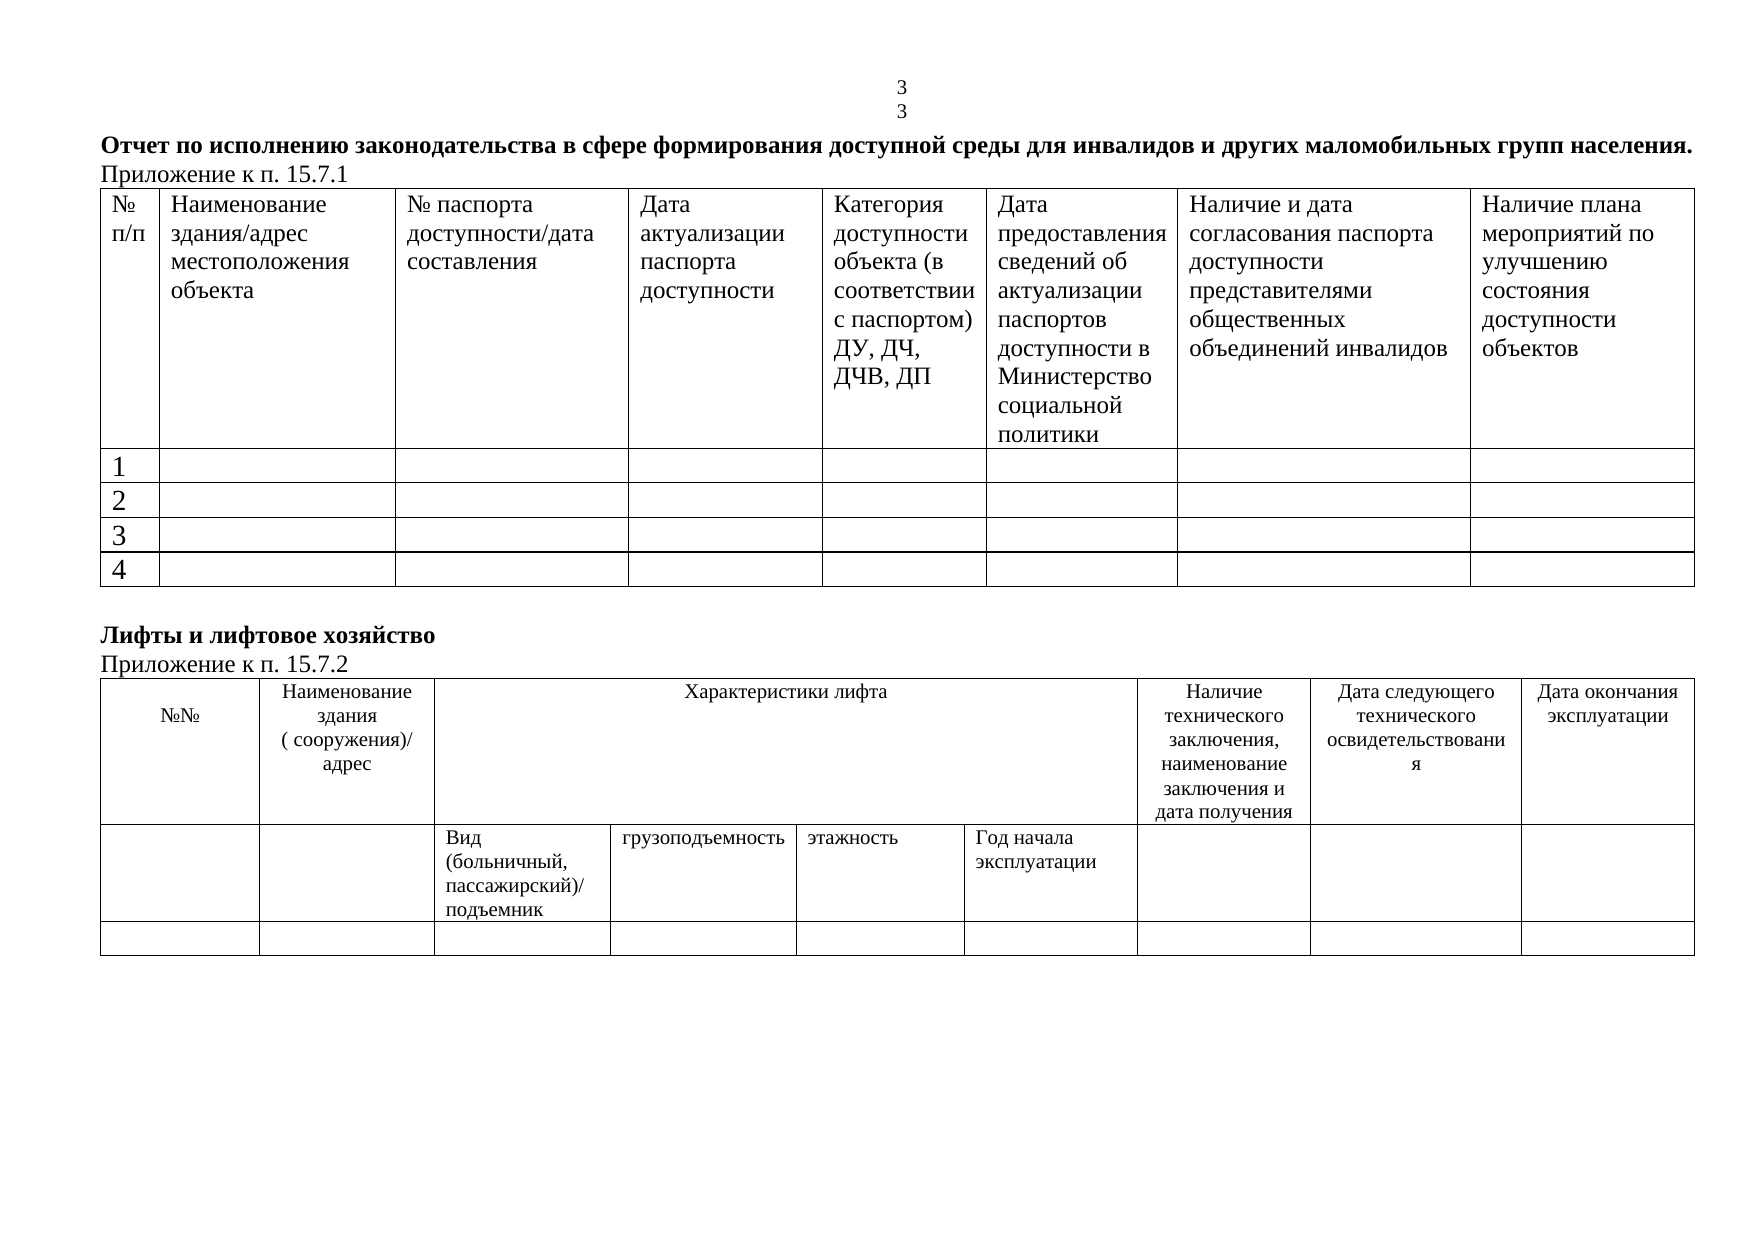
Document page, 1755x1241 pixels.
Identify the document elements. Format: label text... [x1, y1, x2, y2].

table_header Характеристики лифта [435, 679, 1137, 823]
table_cell [435, 922, 610, 955]
text Приложение к п. 15.7.2 [100, 649, 1695, 678]
table_cell [396, 483, 628, 517]
table_cell [396, 553, 628, 586]
table_cell [823, 449, 986, 482]
text Приложение к п. 15.7.1 [100, 159, 1695, 188]
table_cell [396, 449, 628, 482]
table_cell [987, 553, 1177, 586]
table_cell [160, 553, 395, 586]
table_header № п/п [101, 189, 159, 448]
table_cell [396, 518, 628, 551]
table_cell 1 [101, 449, 159, 482]
table_cell [629, 483, 822, 517]
table_cell [101, 922, 259, 955]
table_header Наличие и дата согласования паспорта доступности представителями общественных объединений инвалидов [1178, 189, 1470, 448]
table_header Наименование здания/адрес местоположения объекта [160, 189, 395, 448]
table_cell [1178, 483, 1470, 517]
table_cell [1471, 518, 1694, 551]
table_cell [101, 825, 259, 921]
table_cell 3 [101, 518, 159, 551]
table_header Наименование здания ( сооружения)/ адрес [260, 679, 434, 823]
table_cell [1311, 922, 1521, 955]
table_cell [1522, 825, 1694, 921]
table_cell [987, 518, 1177, 551]
table_cell [823, 553, 986, 586]
table_cell [1522, 922, 1694, 955]
table_cell [987, 483, 1177, 517]
table_header Дата следующего технического освидетельствования [1311, 679, 1521, 823]
table_cell [1471, 553, 1694, 586]
table_cell [1178, 518, 1470, 551]
table_cell Год начала эксплуатации [965, 825, 1137, 921]
table_header Дата предоставления сведений об актуализации паспортов доступности в Министерство социальной политики [987, 189, 1177, 448]
table_cell [1311, 825, 1521, 921]
text Отчет по исполнению законодательства в сфере формирования доступной среды для инвалидов и других маломобильных групп населения. [100, 130, 1695, 159]
table_header Дата окончания эксплуатации [1522, 679, 1694, 823]
table_header №№ [101, 679, 259, 823]
table_cell [629, 449, 822, 482]
table_cell [1471, 449, 1694, 482]
table_cell 4 [101, 553, 159, 586]
table_cell грузоподъемность [611, 825, 796, 921]
table_header Наличие плана мероприятий по улучшению состояния доступности объектов [1471, 189, 1694, 448]
table_cell [1178, 553, 1470, 586]
table_cell [260, 825, 434, 921]
table_cell [160, 449, 395, 482]
table_cell [965, 922, 1137, 955]
table_cell [611, 922, 796, 955]
table_cell 2 [101, 483, 159, 517]
table_cell [797, 922, 964, 955]
table_cell Вид (больничный, пассажирский)/ подъемник [435, 825, 610, 921]
table_cell [1138, 922, 1310, 955]
table_header Наличие технического заключения, наименование заключения и дата получения [1138, 679, 1310, 823]
table_cell [260, 922, 434, 955]
table_cell [629, 518, 822, 551]
table_cell [987, 449, 1177, 482]
table_cell [629, 553, 822, 586]
table_cell этажность [797, 825, 964, 921]
table_cell [1138, 825, 1310, 921]
table_header Дата актуализации паспорта доступности [629, 189, 822, 448]
table_cell [1471, 483, 1694, 517]
table_cell [823, 518, 986, 551]
table_cell [160, 518, 395, 551]
table_cell [160, 483, 395, 517]
text Лифты и лифтовое хозяйство [100, 621, 1695, 649]
table_cell [823, 483, 986, 517]
table_cell [1178, 449, 1470, 482]
table_header Категория доступности объекта (в соответствии с паспортом) ДУ, ДЧ, ДЧВ, ДП [823, 189, 986, 448]
table_header № паспорта доступности/дата составления [396, 189, 628, 448]
